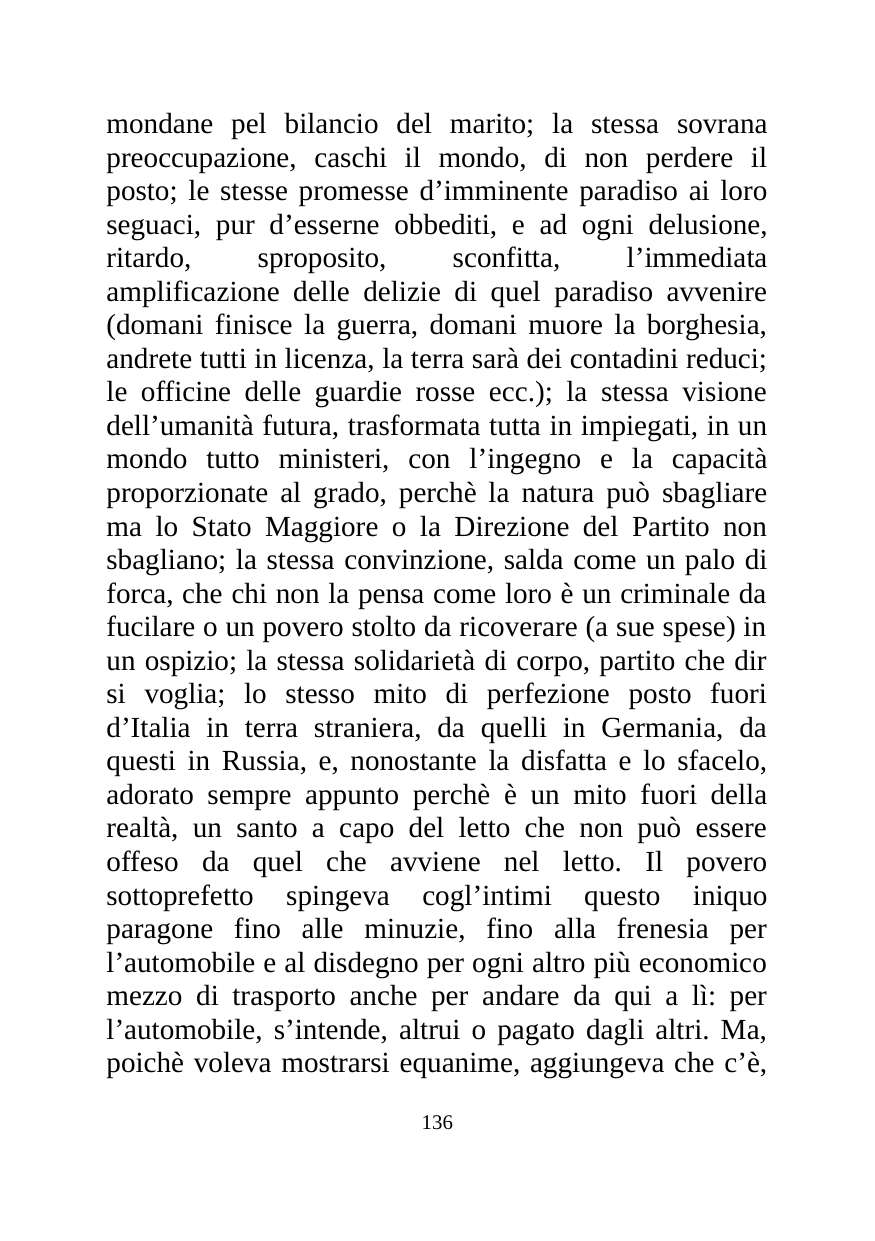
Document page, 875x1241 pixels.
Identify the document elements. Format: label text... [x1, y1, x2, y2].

text mondane pel bilancio del marito; la stessa sovrana preoccupazione, caschi il mondo, di non perdere il posto; le stesse promesse d’imminente paradiso ai loro seguaci, pur d’esserne obbediti, e ad ogni delusione, ritardo, sproposito, sconfitta, l’immediata amplificazione delle delizie di quel paradiso avvenire (domani finisce la guerra, domani muore la borghesia, andrete tutti in licenza, la terra sarà dei contadini reduci; le officine delle guardie rosse ecc.); la stessa visione dell’umanità futura, trasformata tutta in impiegati, in un mondo tutto ministeri, con l’ingegno e la capacità proporzionate al grado, perchè la natura può sbagliare ma lo Stato Maggiore o la Direzione del Partito non sbagliano; la stessa convinzione, salda come un palo di forca, che chi non la pensa come loro è un criminale da fucilare o un povero stolto da ricoverare (a sue spese) in un ospizio; la stessa solidarietà di corpo, partito che dir si voglia; lo stesso mito di perfezione posto fuori d’Italia in terra straniera, da quelli in Germania, da questi in Russia, e, nonostante la disfatta e lo sfacelo, adorato sempre appunto perchè è un mito fuori della realtà, un santo a capo del letto che non può essere offeso da quel che avviene nel letto. Il povero sottoprefetto spingeva cogl’intimi questo iniquo paragone fino alle minuzie, fino alla frenesia per l’automobile e al disdegno per ogni altro più economico mezzo di trasporto anche per andare da qui a lì: per l’automobile, s’intende, altrui o pagato dagli altri. Ma, poichè voleva mostrarsi equanime, aggiungeva che c’è, [106, 106, 768, 1079]
